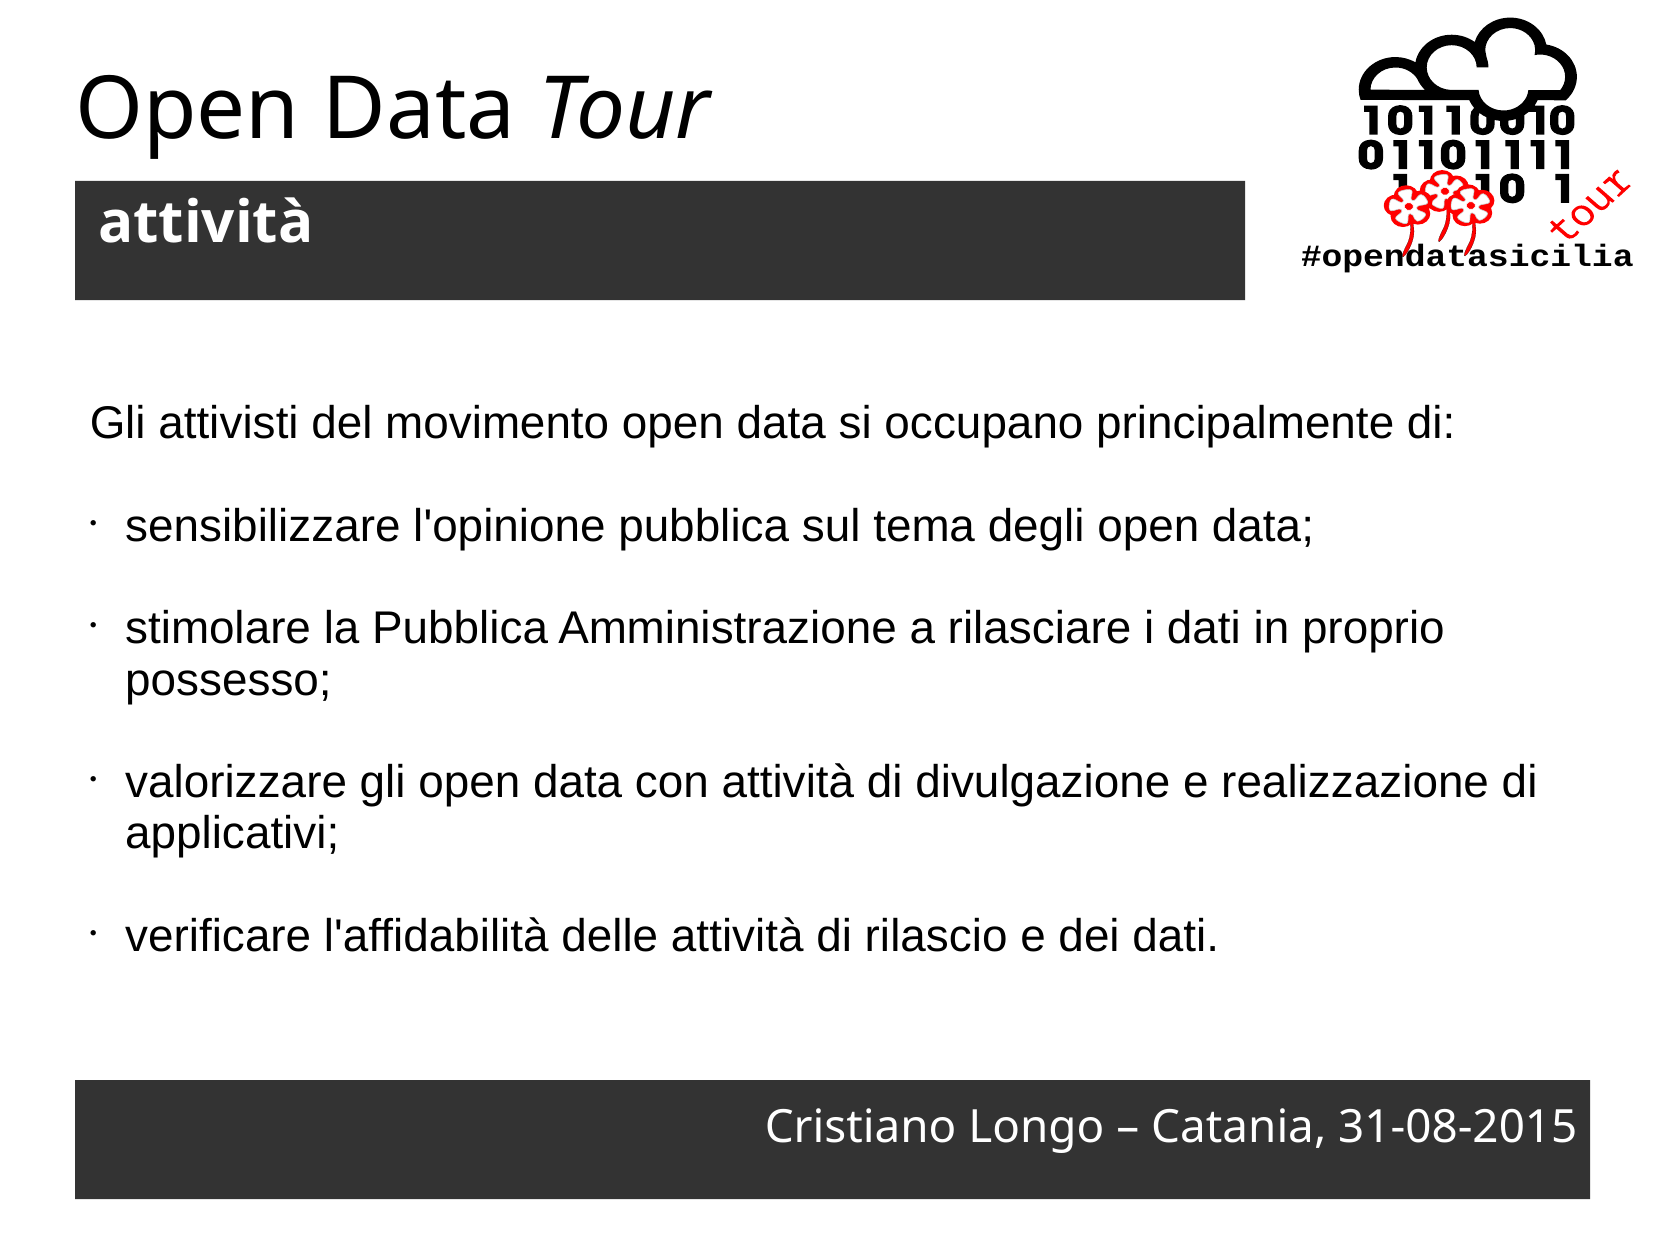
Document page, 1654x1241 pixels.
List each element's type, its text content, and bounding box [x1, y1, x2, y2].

list Open Data Tour [75, 45, 1246, 165]
list Cristiano Longo – Catania, 31-08-2015 [75, 1080, 1591, 1200]
picture [1302, 17, 1633, 273]
text_box Gli attivisti del movimento open data si occupano principalmente di: sensibilizzare l'opinione pubblica sul tema degli open data; stimolare la Pubblica Amministrazione a rilasciare i dati in proprio possesso; valorizzare gli open data con attività di divulgazione e realizzazione di applicativi; verificare l'affidabilità delle attività di rilascio e dei dati. [75, 390, 1591, 969]
list attività [75, 180, 1246, 301]
